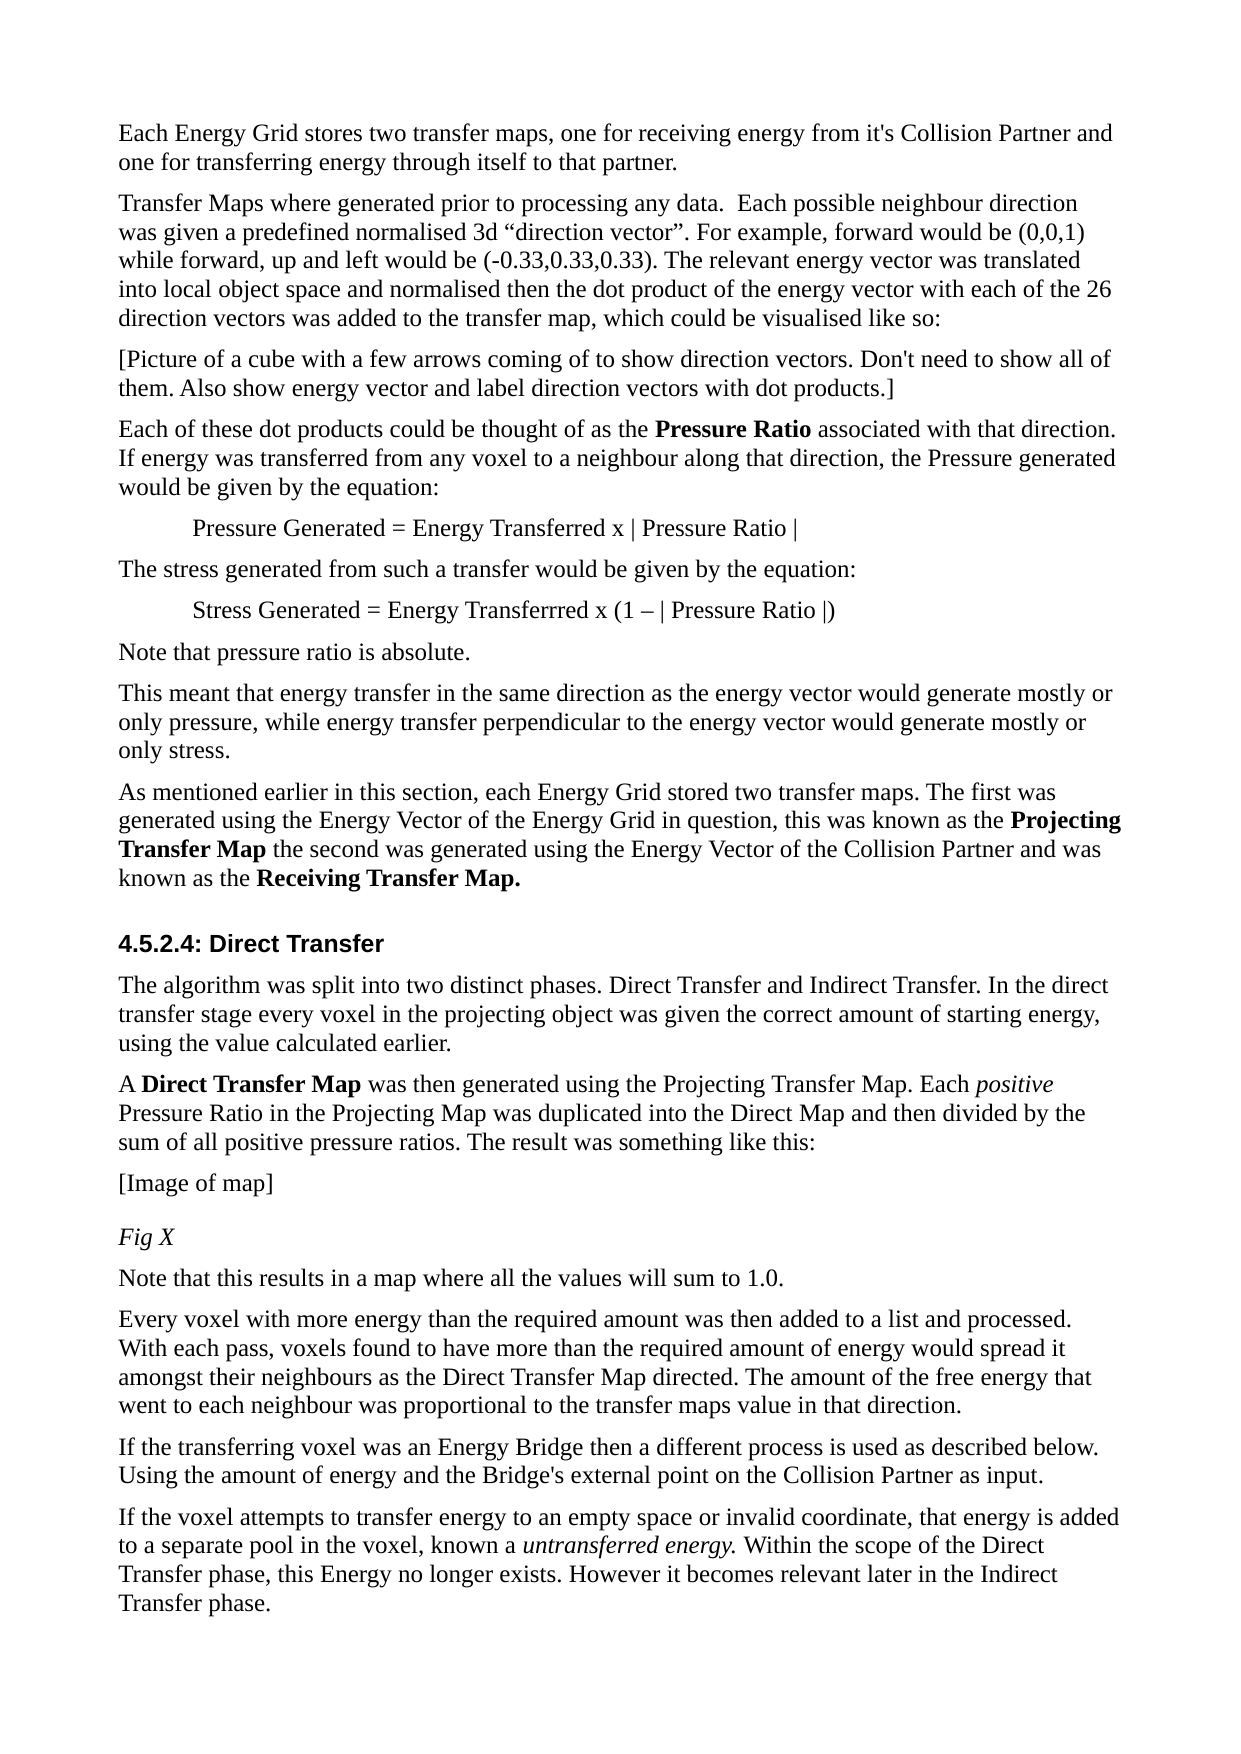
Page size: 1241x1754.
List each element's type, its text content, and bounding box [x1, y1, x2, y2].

text If the transferring voxel was an Energy Bridge then a different process is used as described below. Using the amount of energy and the Bridge's external point on the Collision Partner as input. [118, 1432, 1122, 1489]
text The stress generated from such a transfer would be given by the equation: [118, 554, 1122, 583]
text [Picture of a cube with a few arrows coming of to show direction vectors. Don't need to show all of them. Also show energy vector and label direction vectors with dot products.] [118, 344, 1122, 402]
text Fig X [118, 1222, 1122, 1250]
text Note that pressure ratio is absolute. [118, 637, 1122, 666]
text Every voxel with more energy than the required amount was then added to a list and processed. With each pass, voxels found to have more than the required amount of energy would spread it amongst their neighbours as the Direct Transfer Map directed. The amount of the free energy that went to each neighbour was proportional to the transfer maps value in that direction. [118, 1304, 1122, 1419]
text A Direct Transfer Map was then generated using the Projecting Transfer Map. Each positive Pressure Ratio in the Projecting Map was duplicated into the Direct Map and then divided by the sum of all positive pressure ratios. The result was something like this: [118, 1069, 1122, 1155]
text This meant that energy transfer in the same direction as the energy vector would generate mostly or only pressure, while energy transfer perpendicular to the energy vector would generate mostly or only stress. [118, 678, 1122, 764]
text Each Energy Grid stores two transfer maps, one for receiving energy from it's Collision Partner and one for transferring energy through itself to that partner. [118, 118, 1122, 176]
text [Image of map] [118, 1168, 1122, 1197]
text Transfer Maps where generated prior to processing any data. Each possible neighbour direction was given a predefined normalised 3d “direction vector”. For example, forward would be (0,0,1) while forward, up and left would be (-0.33,0.33,0.33). The relevant energy vector was translated into local object space and normalised then the dot product of the energy vector with each of the 26 direction vectors was added to the transfer map, which could be visualised like so: [118, 188, 1122, 332]
text Pressure Generated = Energy Transferred x | Pressure Ratio | [118, 513, 1122, 542]
text The algorithm was split into two distinct phases. Direct Transfer and Indirect Transfer. In the direct transfer stage every voxel in the projecting object was given the correct amount of starting energy, using the value calculated earlier. [118, 970, 1122, 1057]
text Stress Generated = Energy Transferrred x (1 – | Pressure Ratio |) [118, 596, 1122, 624]
text If the voxel attempts to transfer energy to an empty space or invalid coordinate, that energy is added to a separate pool in the voxel, known a untransferred energy. Within the scope of the Direct Transfer phase, this Energy no longer exists. However it becomes relevant later in the Indirect Transfer phase. [118, 1502, 1122, 1617]
text As mentioned earlier in this section, each Energy Grid stored two transfer maps. The first was generated using the Energy Vector of the Energy Grid in question, this was known as the Projecting Transfer Map the second was generated using the Energy Vector of the Collision Partner and was known as the Receiving Transfer Map. [118, 777, 1122, 892]
subtitle 4.5.2.4: Direct Transfer [118, 929, 1122, 958]
text Each of these dot products could be thought of as the Pressure Ratio associated with that direction. If energy was transferred from any voxel to a neighbour along that direction, the Pressure generated would be given by the equation: [118, 414, 1122, 501]
text Note that this results in a map where all the values will sum to 1.0. [118, 1263, 1122, 1292]
